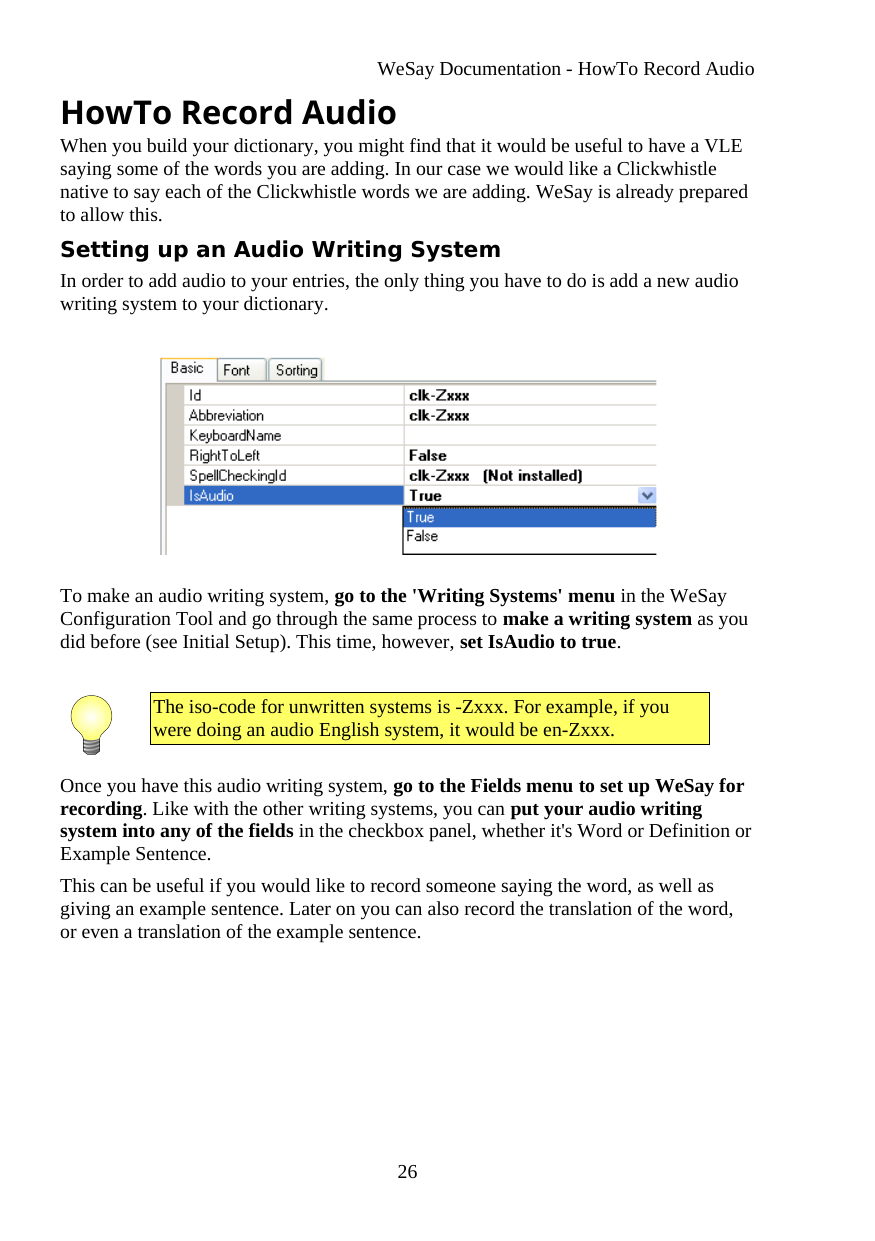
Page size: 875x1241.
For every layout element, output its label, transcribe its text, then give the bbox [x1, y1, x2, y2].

subtitle HowTo Record Audio [60, 90, 754, 134]
text In order to add audio to your entries, the only thing you have to do is add a new audio writing system to your dictionary. [60, 269, 754, 314]
subtitle Setting up an Audio Writing System [60, 237, 754, 263]
text This can be useful if you would like to record someone saying the word, as well as giving an example sentence. Later on you can also record the translation of the word, or even a translation of the example sentence. [60, 874, 754, 942]
text To make an audio writing system, go to the 'Writing Systems' menu in the WeSay Configuration Tool and go through the same process to make a writing system as you did before (see Initial Setup). This time, however, set IsAudio to true. [60, 323, 754, 653]
text When you build your dictionary, you might find that it would be useful to have a VLE saying some of the words you are adding. In our case we would like a Clickwhistle native to say each of the Clickwhistle words we are adding. WeSay is already prepared to allow this. [60, 134, 754, 226]
text Once you have this audio writing system, go to the Fields menu to set up WeSay for recording. Like with the other writing systems, you can put your audio writing system into any of the fields in the checkbox panel, whether it's Word or Definition or Example Sentence. [60, 774, 754, 865]
picture [158, 353, 657, 555]
picture [60, 695, 121, 755]
text The iso-code for unwritten systems is -Zxxx. For example, if you were doing an audio English system, it would be en-Zxxx. [151, 693, 709, 744]
